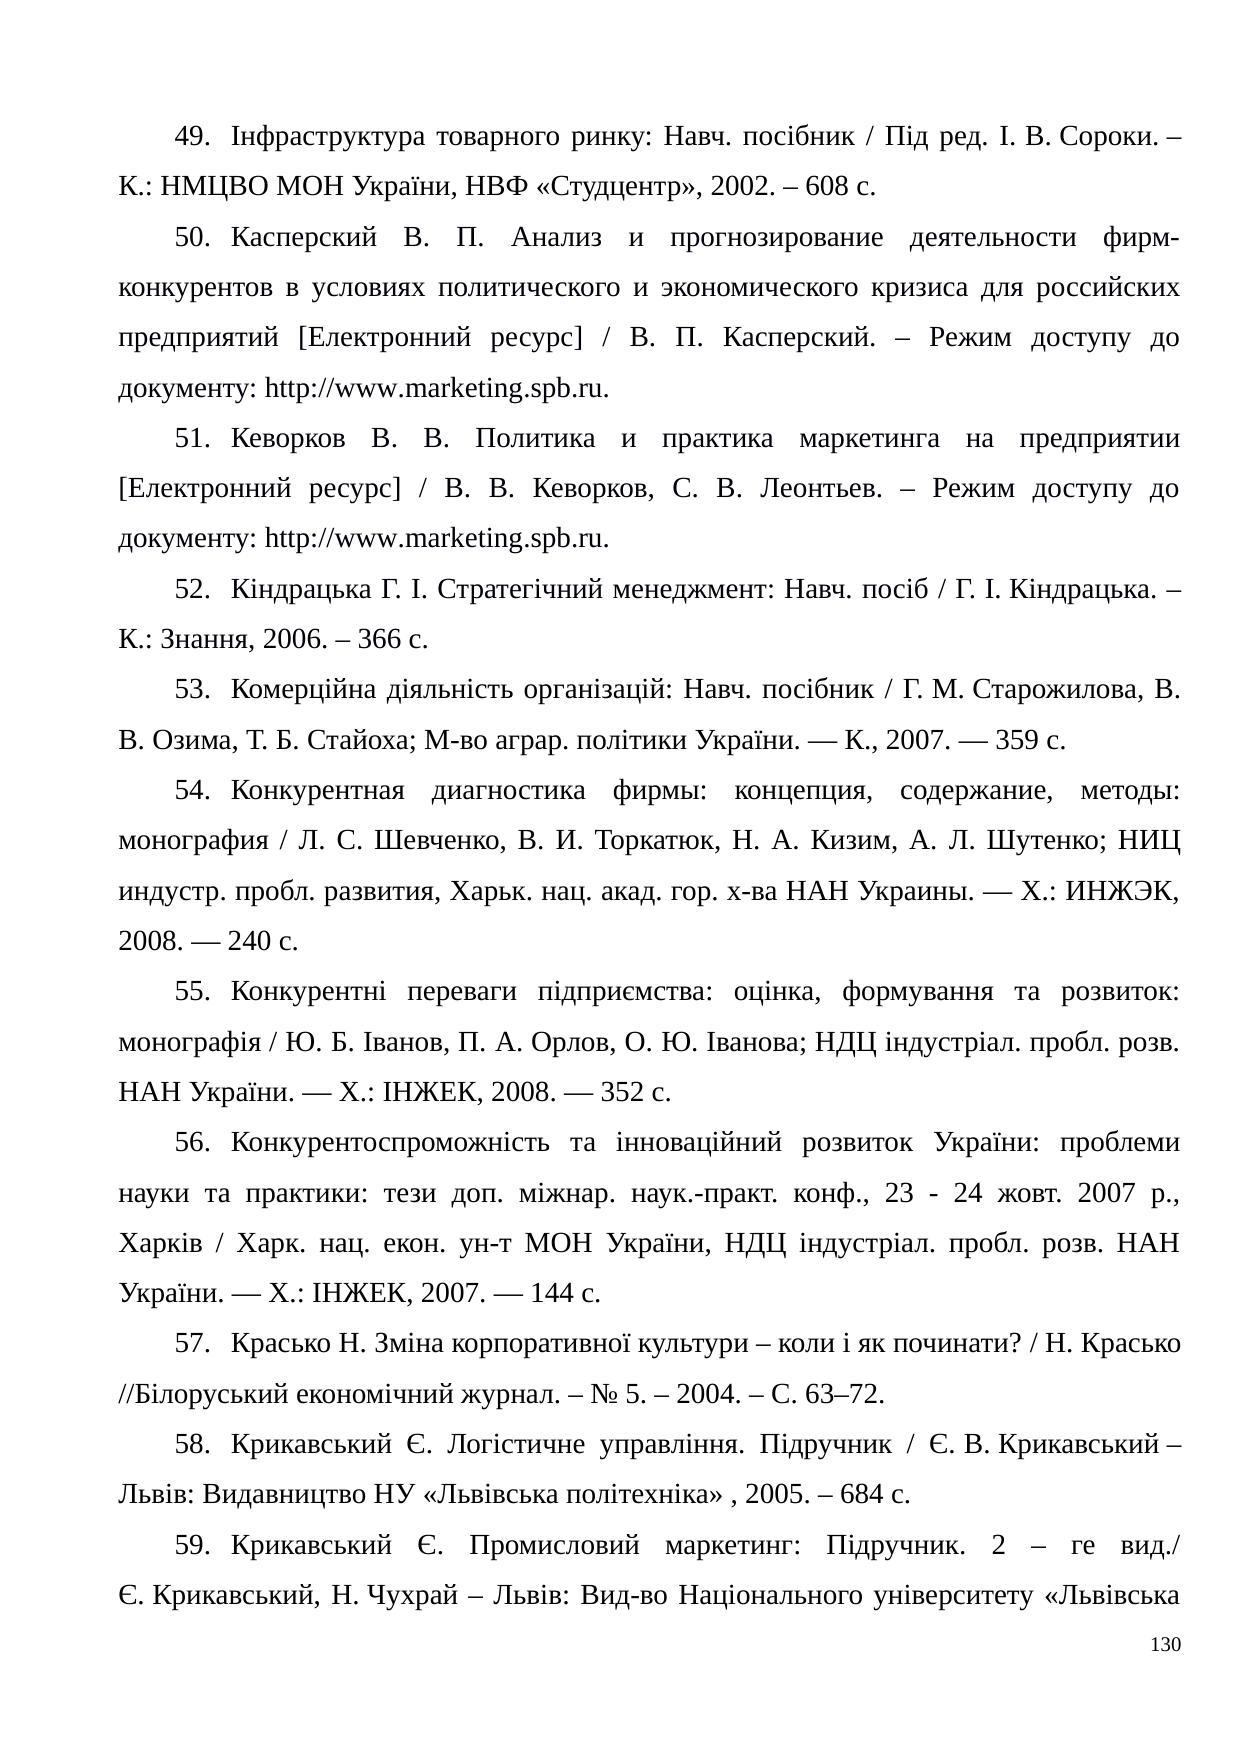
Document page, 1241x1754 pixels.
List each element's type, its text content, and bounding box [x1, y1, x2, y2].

list Кеворков В. В. Политика и практика маркетинга на предприятии [Електронний ресурс] / В. В. Кеворков, С. В. Леонтьев. – Режим доступу до документу: http://www.marketing.spb.ru. [118, 420, 1181, 554]
list Інфраструктура товарного ринку: Навч. посібник / Під ред. І. В. Сороки. – К.: НМЦВО МОН України, НВФ «Студцентр», 2002. – 608 с. [118, 118, 1181, 202]
list Конкурентні переваги підприємства: оцінка, формування та розвиток: монографія / Ю. Б. Іванов, П. А. Орлов, О. Ю. Іванова; НДЦ індустріал. пробл. розв. НАН України. — Х.: ІНЖЕК, 2008. — 352 c. [118, 973, 1181, 1108]
list Конкурентная диагностика фирмы: концепция, содержание, методы: монография / Л. С. Шевченко, В. И. Торкатюк, Н. А. Кизим, А. Л. Шутенко; НИЦ индустр. пробл. развития, Харьк. нац. акад. гор. х-ва НАН Украины. — Х.: ИНЖЭК, 2008. — 240 с. [118, 772, 1181, 957]
list Крикавський Є. Логістичне управління. Підручник / Є. В. Крикавський – Львів: Видавництво НУ «Львівська політехніка» , 2005. – 684 с. [118, 1426, 1181, 1510]
list Красько Н. Зміна корпоративної культури – коли і як починати? / Н. Красько //Білоруський економічний журнал. – № 5. – 2004. – С. 63–72. [118, 1326, 1181, 1409]
list Конкурентоспроможність та інноваційний розвиток України: проблеми науки та практики: тези доп. міжнар. наук.-практ. конф., 23 - 24 жовт. 2007 р., Харків / Харк. нац. екон. ун-т МОН України, НДЦ індустріал. пробл. розв. НАН України. — Х.: ІНЖЕК, 2007. — 144 с. [118, 1124, 1181, 1309]
list Крикавський Є. Промисловий маркетинг: Підручник. 2 – ге вид./ Є. Крикавський, Н. Чухрай – Львів: Вид-во Національного університету «Львівська [118, 1527, 1181, 1611]
list Комерційна діяльність організацій: Навч. посібник / Г. М. Старожилова, В. В. Озима, Т. Б. Стайоха; М-во аграр. політики України. — К., 2007. — 359 c. [118, 672, 1181, 755]
list Кіндрацька Г. І. Стратегічний менеджмент: Навч. посіб / Г. І. Кіндрацька. – К.: Знання, 2006. – 366 с. [118, 571, 1181, 655]
list Касперский В. П. Анализ и прогнозирование деятельности фирм- конкурентов в условиях политического и экономического кризиса для российских предприятий [Електронний ресурс] / В. П. Касперский. – Режим доступу до документу: http://www.marketing.spb.ru. [118, 219, 1181, 403]
